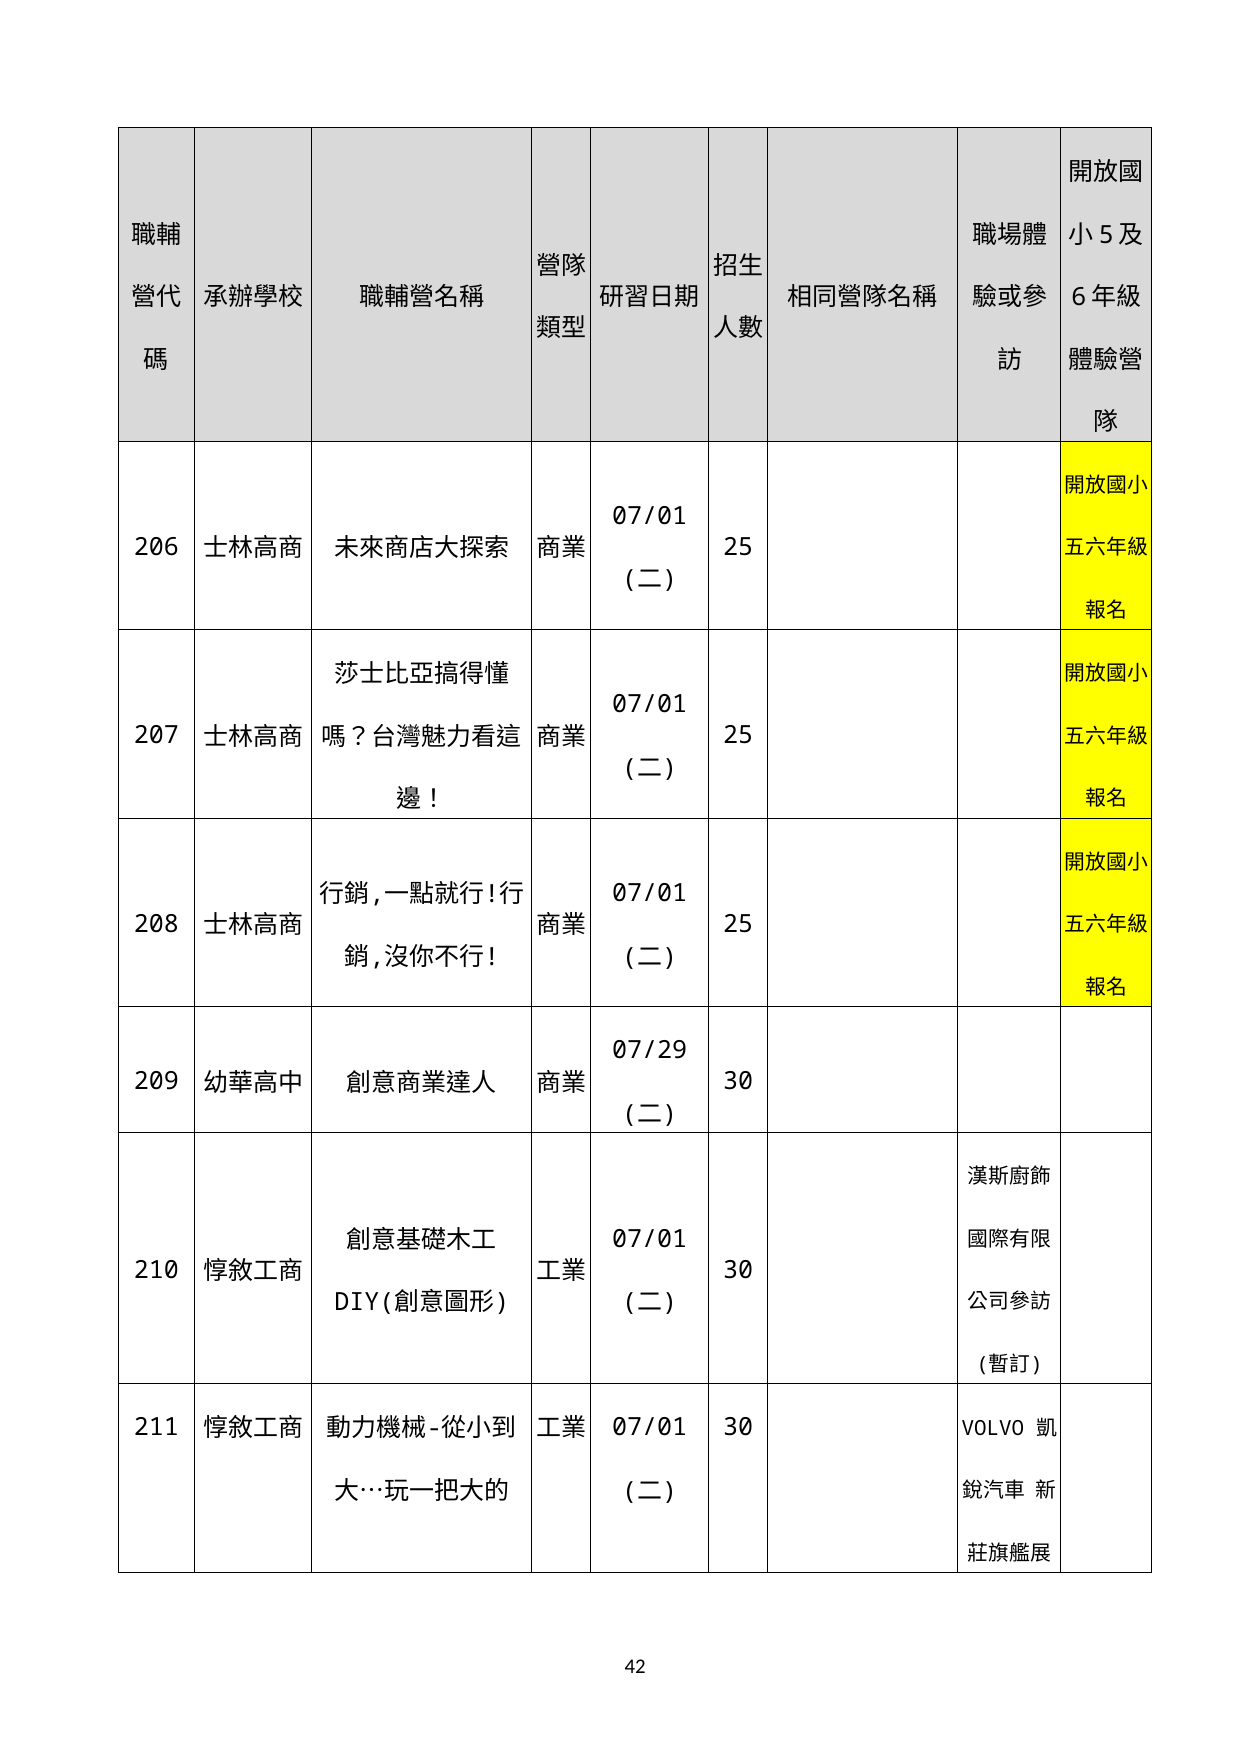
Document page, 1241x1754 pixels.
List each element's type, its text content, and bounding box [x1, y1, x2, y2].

table_cell [768, 1133, 957, 1383]
table_cell 士林高商 [195, 630, 311, 818]
table_cell [958, 1007, 1060, 1132]
table_cell 商業 [532, 1007, 590, 1132]
table_cell 07/01(二) [591, 442, 708, 629]
table_header 職輔營代碼 [119, 128, 194, 441]
table_cell 工業 [532, 1384, 590, 1572]
table_cell [1061, 1384, 1151, 1572]
table_header 職場體驗或參訪 [958, 128, 1060, 441]
table_cell 惇敘工商 [195, 1133, 311, 1383]
table_header 相同營隊名稱 [768, 128, 957, 441]
table_cell 25 [709, 442, 767, 629]
table_cell 206 [119, 442, 194, 629]
table_cell 25 [709, 819, 767, 1006]
table_cell 07/01(二) [591, 1384, 708, 1572]
table_header 招生人數 [709, 128, 767, 441]
table_header 營隊類型 [532, 128, 590, 441]
table_cell [768, 1384, 957, 1572]
table_cell 07/01(二) [591, 630, 708, 818]
table_cell [768, 819, 957, 1006]
table_cell 商業 [532, 630, 590, 818]
table_cell 士林高商 [195, 442, 311, 629]
table_cell 工業 [532, 1133, 590, 1383]
table_cell 07/01(二) [591, 819, 708, 1006]
table_cell 行銷,一點就行!行銷,沒你不行! [312, 819, 531, 1006]
table_cell 開放國小五六年級報名 [1061, 819, 1151, 1006]
table_cell 幼華高中 [195, 1007, 311, 1132]
table_cell 未來商店大探索 [312, 442, 531, 629]
table_cell [768, 442, 957, 629]
table_cell 207 [119, 630, 194, 818]
table_header 開放國小5及6年級體驗營隊 [1061, 128, 1151, 441]
table_cell 210 [119, 1133, 194, 1383]
table_cell 開放國小五六年級報名 [1061, 630, 1151, 818]
table_cell [1061, 1133, 1151, 1383]
table_cell 30 [709, 1384, 767, 1572]
table_cell 惇敘工商 [195, 1384, 311, 1572]
table_cell 莎士比亞搞得懂嗎？台灣魅力看這邊！ [312, 630, 531, 818]
table_cell 士林高商 [195, 819, 311, 1006]
table_cell VOLVO 凱銳汽車 新莊旗艦展 [958, 1384, 1060, 1572]
table_cell 漢斯廚飾國際有限公司參訪(暫訂) [958, 1133, 1060, 1383]
table_cell [768, 630, 957, 818]
table_cell [1061, 1007, 1151, 1132]
table_cell 30 [709, 1007, 767, 1132]
table_cell [958, 819, 1060, 1006]
table_cell 07/01(二) [591, 1133, 708, 1383]
table_cell 創意商業達人 [312, 1007, 531, 1132]
table_cell [958, 442, 1060, 629]
table_cell [958, 630, 1060, 818]
table_cell 30 [709, 1133, 767, 1383]
table_cell 創意基礎木工DIY(創意圖形) [312, 1133, 531, 1383]
table_cell 開放國小五六年級報名 [1061, 442, 1151, 629]
table_cell [768, 1007, 957, 1132]
table_cell 商業 [532, 819, 590, 1006]
table_header 承辦學校 [195, 128, 311, 441]
table_cell 208 [119, 819, 194, 1006]
table_cell 25 [709, 630, 767, 818]
table_cell 動力機械-從小到大…玩一把大的 [312, 1384, 531, 1572]
table_cell 商業 [532, 442, 590, 629]
table_cell 209 [119, 1007, 194, 1132]
table_header 職輔營名稱 [312, 128, 531, 441]
table_header 研習日期 [591, 128, 708, 441]
table_cell 211 [119, 1384, 194, 1572]
table_cell 07/29(二) [591, 1007, 708, 1132]
